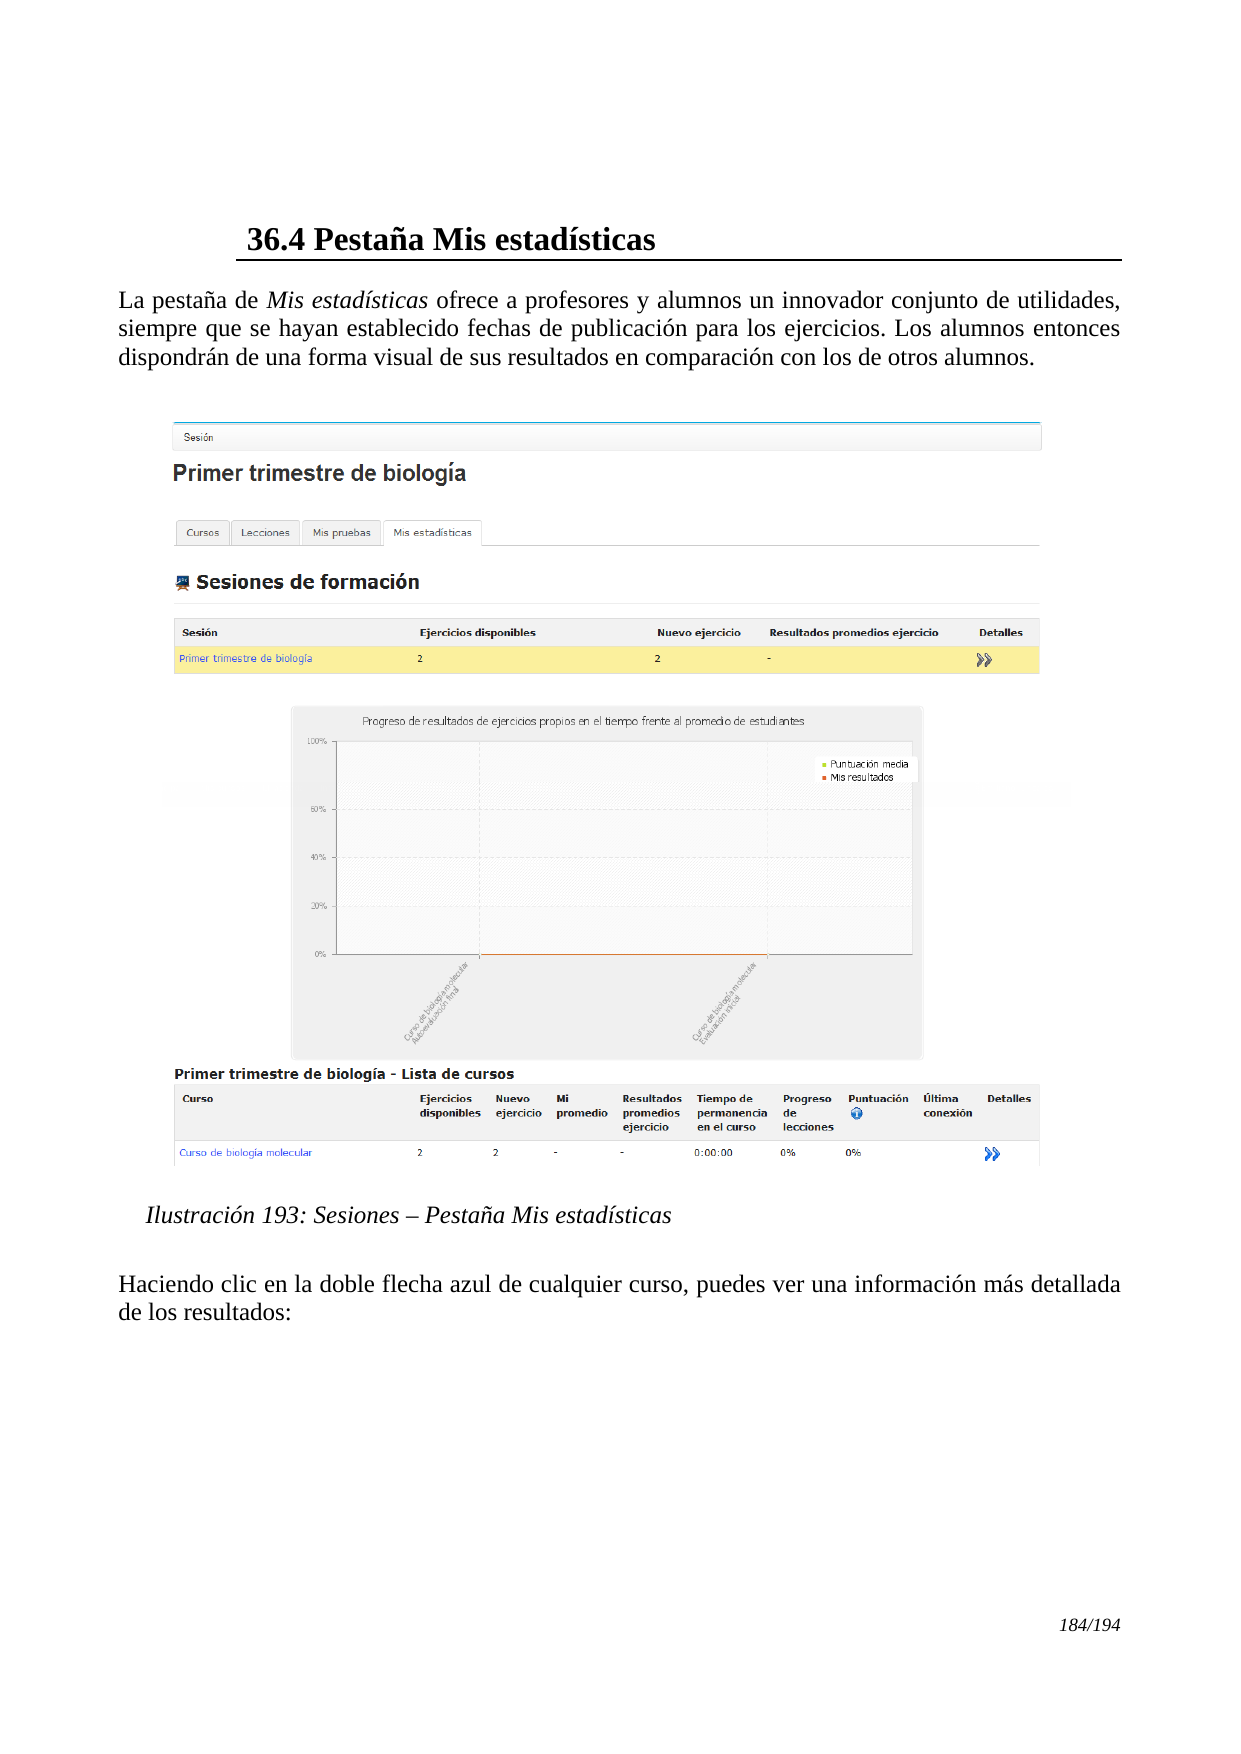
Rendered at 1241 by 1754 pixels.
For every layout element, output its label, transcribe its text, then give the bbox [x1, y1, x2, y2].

text Ilustración 193: Sesiones – Pestaña Mis estadísticas [145, 1200, 1095, 1229]
text Haciendo clic en la doble flecha azul de cualquier curso, puedes ver una información más detallada de los resultados: [118, 1269, 1122, 1326]
picture [162, 422, 1071, 1166]
text La pestaña de Mis estadísticas ofrece a profesores y alumnos un innovador conjunto de utilidades, siempre que se hayan establecido fechas de publicación para los ejercicios. Los alumnos entonces dispondrán de una forma visual de sus resultados en comparación con los de otros alumnos. [118, 285, 1122, 371]
subtitle Pestaña Mis estadísticas [236, 219, 1122, 259]
